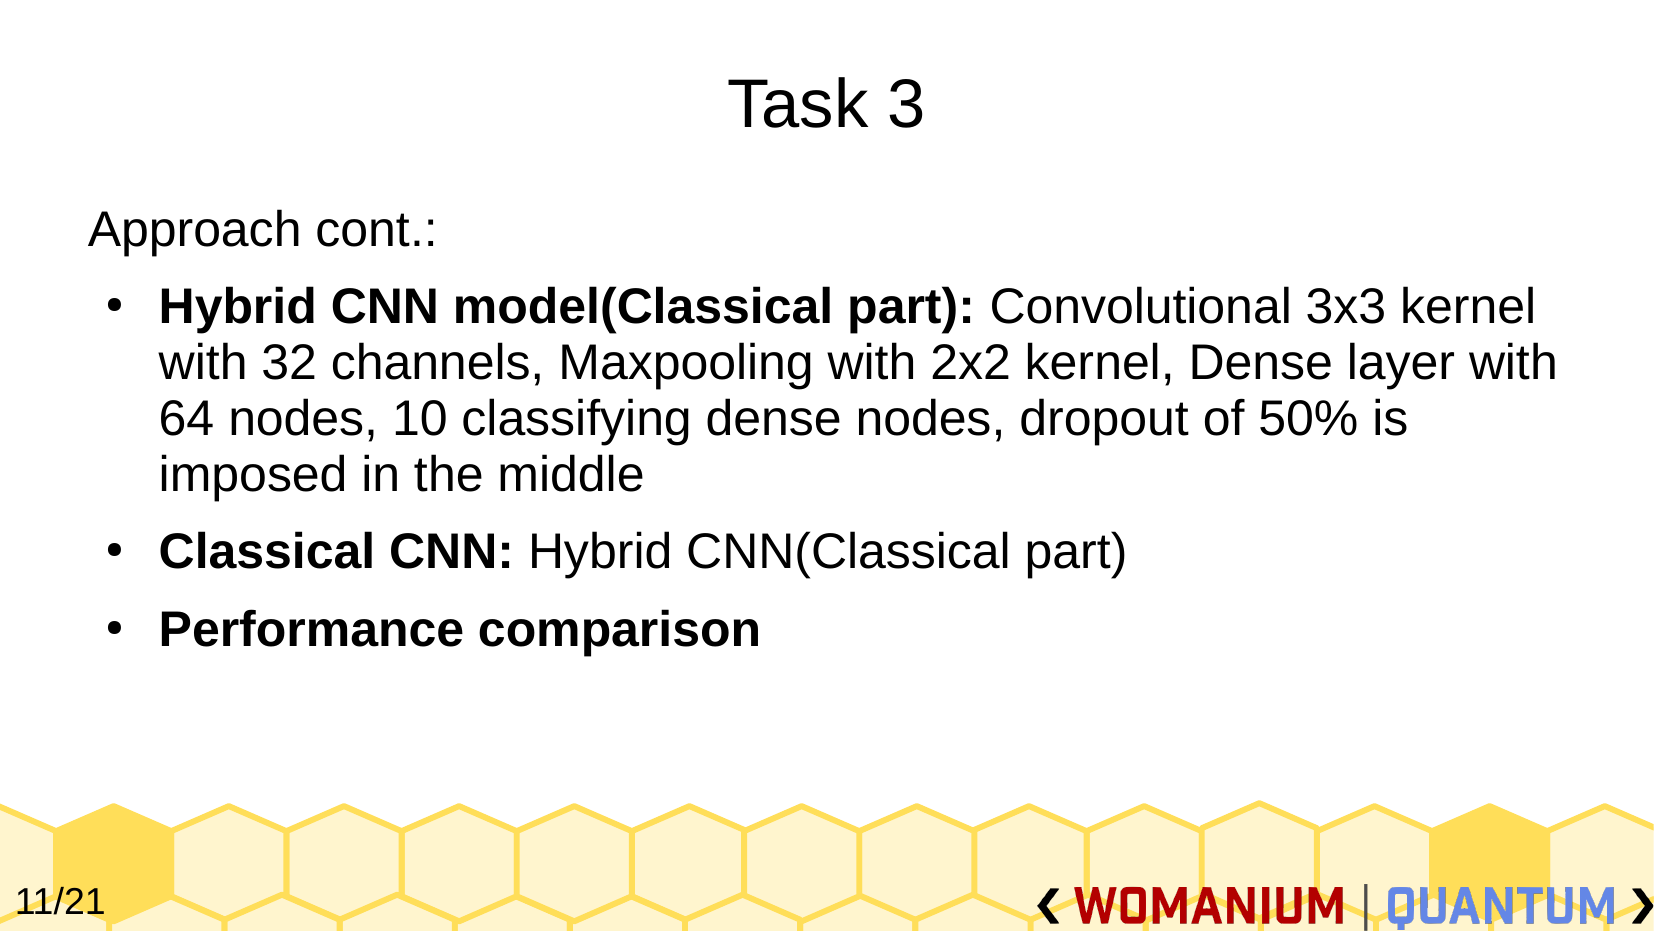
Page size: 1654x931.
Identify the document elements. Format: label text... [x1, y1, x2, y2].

text_box 11/21 [0, 873, 151, 931]
title Task 3 [88, 29, 1565, 178]
picture [1037, 884, 1654, 931]
list Approach cont.: Hybrid CNN model(Classical part): Convolutional 3x3 kernel with 32 channels, Maxpooling with 2x2 kernel, Dense layer with 64 nodes, 10 classifying dense nodes, dropout of 50% is imposed in the middle Classical CNN: Hybrid CNN(Classical part) Performance comparison [87, 200, 1565, 788]
